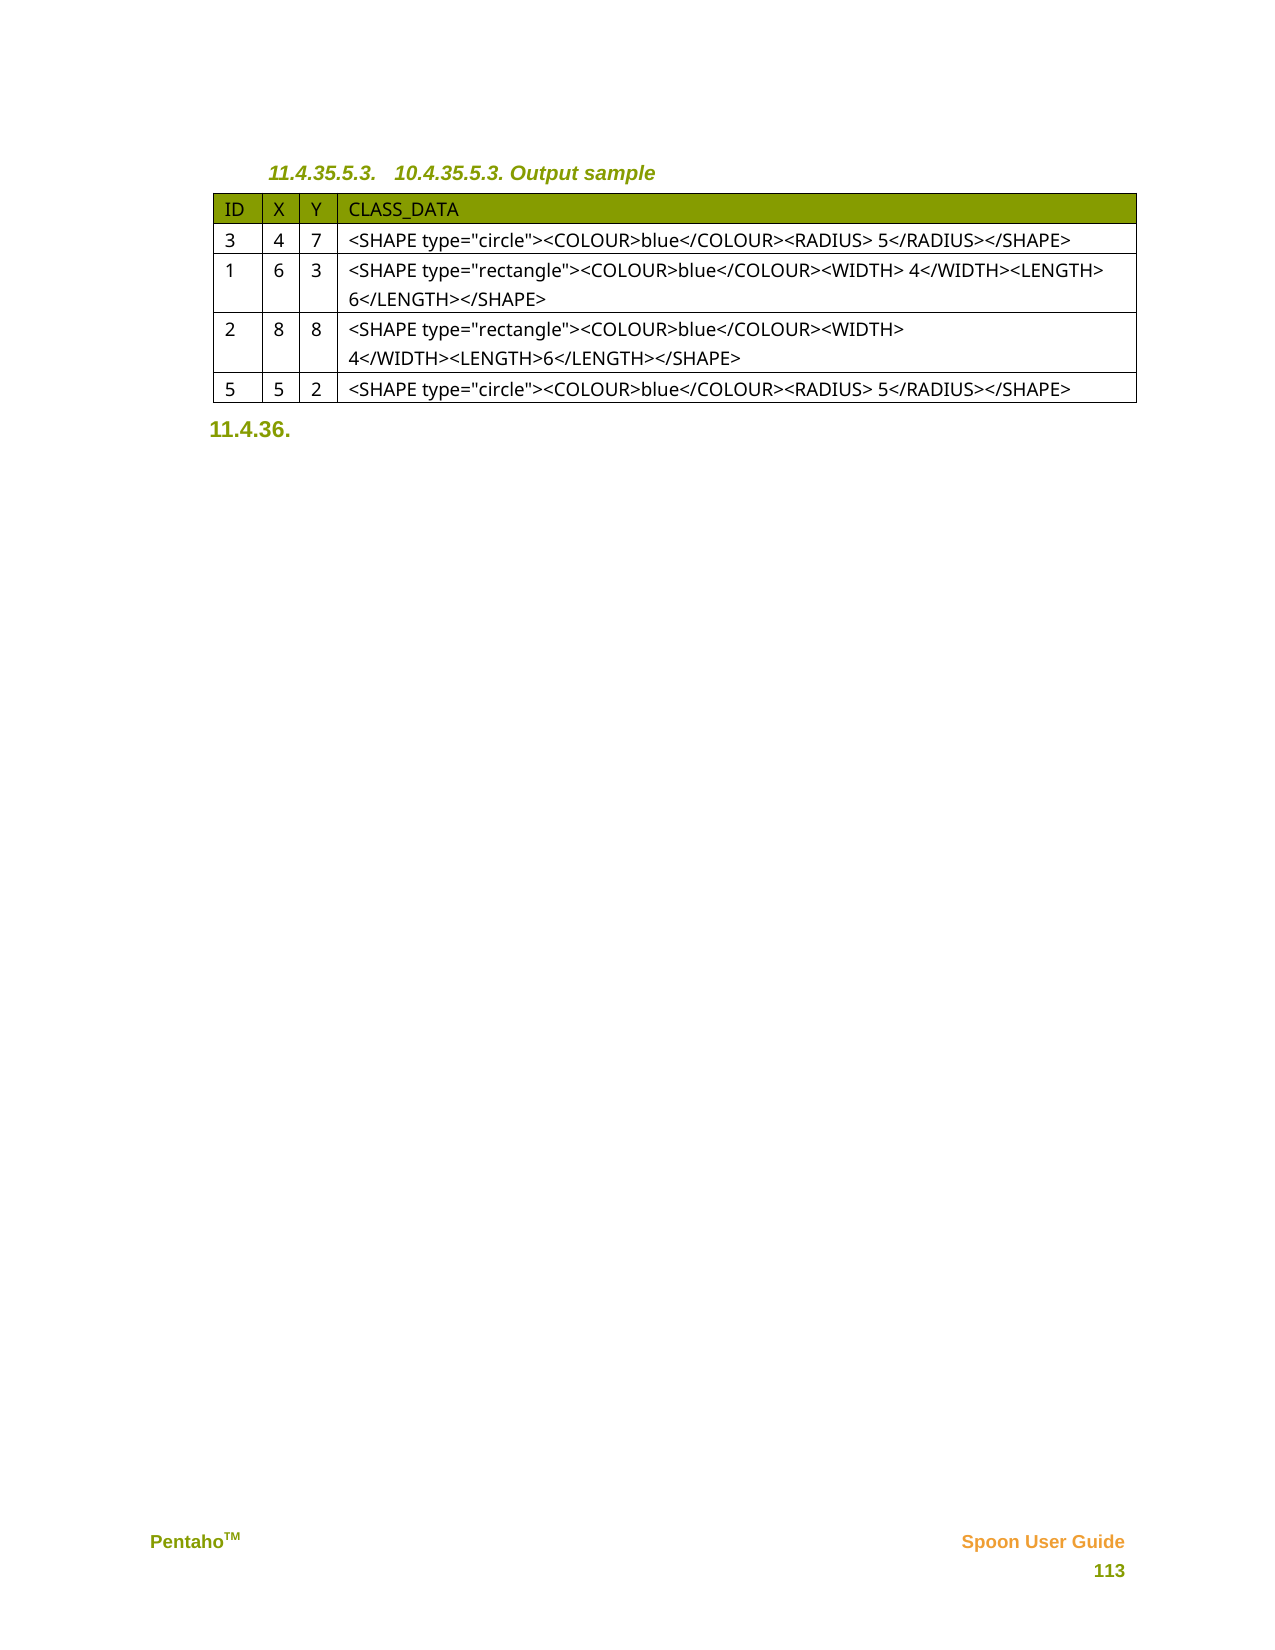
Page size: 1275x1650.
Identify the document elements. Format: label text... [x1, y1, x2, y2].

table_cell 3 [214, 224, 262, 253]
table_cell <SHAPE type="circle"><COLOUR>blue</COLOUR><RADIUS> 5</RADIUS></SHAPE> [338, 224, 1136, 253]
subtitle 10.4.35.5.3. Output sample [268, 157, 1125, 186]
table_cell 6 [263, 254, 299, 312]
table_cell 4 [263, 224, 299, 253]
table_cell 5 [214, 373, 262, 402]
table_header ID [214, 194, 262, 223]
table_cell 7 [300, 224, 337, 253]
table_cell 1 [214, 254, 262, 312]
table_cell 8 [263, 313, 299, 372]
table_cell 2 [214, 313, 262, 372]
table_cell 5 [263, 373, 299, 402]
table_cell 8 [300, 313, 337, 372]
table_header Y [300, 194, 337, 223]
table_cell 3 [300, 254, 337, 312]
table_cell <SHAPE type="rectangle"><COLOUR>blue</COLOUR><WIDTH> 4</WIDTH><LENGTH> 6</LENGTH></SHAPE> [338, 254, 1136, 312]
table_header CLASS_DATA [338, 194, 1136, 223]
table_cell <SHAPE type="circle"><COLOUR>blue</COLOUR><RADIUS> 5</RADIUS></SHAPE> [338, 373, 1136, 402]
table_cell <SHAPE type="rectangle"><COLOUR>blue</COLOUR><WIDTH> 4</WIDTH><LENGTH>6</LENGTH></SHAPE> [338, 313, 1136, 372]
table_header X [263, 194, 299, 223]
table_cell 2 [300, 373, 337, 402]
